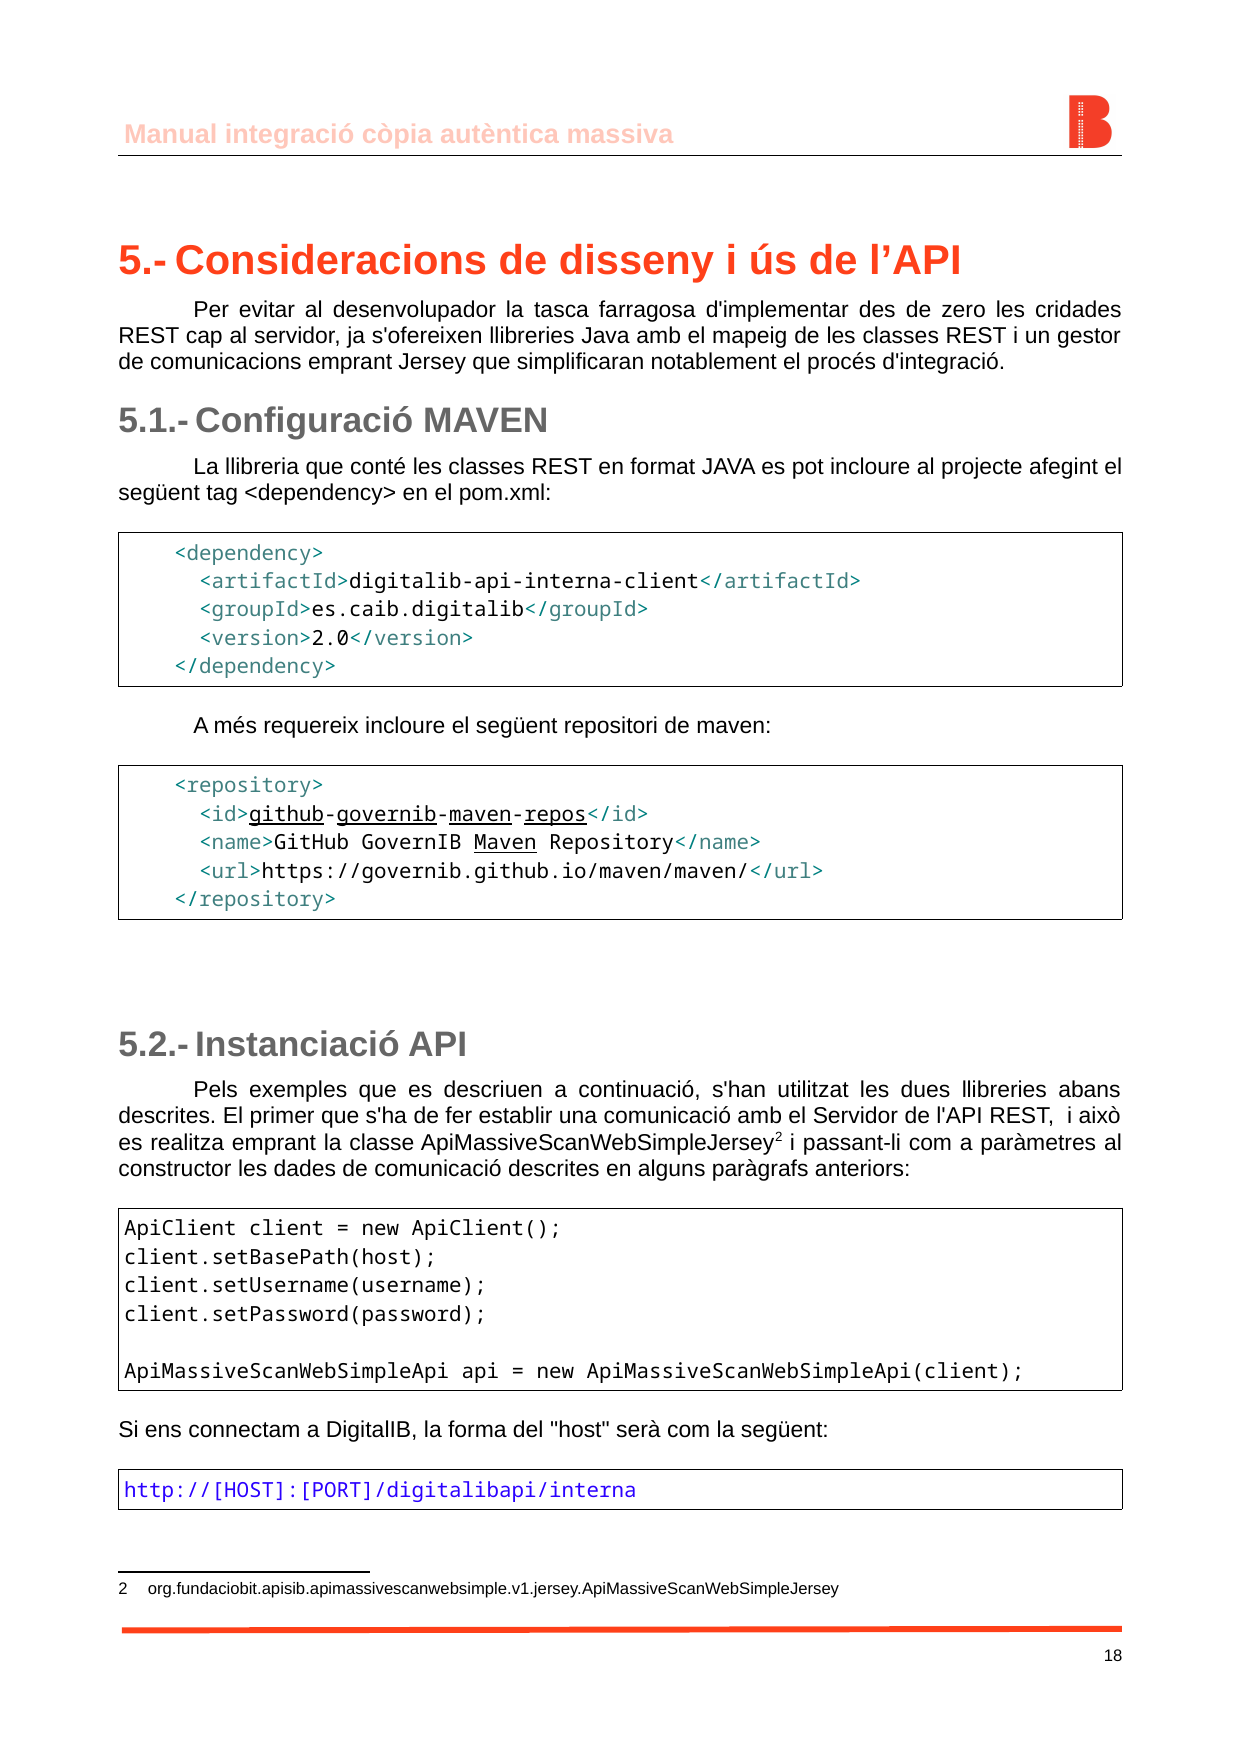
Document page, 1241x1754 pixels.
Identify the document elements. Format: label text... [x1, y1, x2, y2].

text Si ens connectam a DigitalIB, la forma del "host" serà com la següent: [118, 1416, 1122, 1443]
text La llibreria que conté les classes REST en format JAVA es pot incloure al projecte afegint el següent tag <dependency> en el pom.xml: [118, 453, 1122, 506]
text Pels exemples que es descriuen a continuació, s'han utilitzat les dues llibreries abans descrites. El primer que s'ha de fer establir una comunicació amb el Servidor de l'API REST, i això es realitza emprant la classe ApiMassiveScanWebSimpleJersey i passant-li com a paràmetres al constructor les dades de comunicació descrites en alguns paràgrafs anteriors: [118, 1076, 1122, 1181]
table_header <dependency> <artifactId>digitalib-api-interna-client</artifactId> <groupId>es.caib.digitalib</groupId> <version>2.0</version> </dependency> [119, 533, 1122, 686]
text A més requereix incloure el següent repositori de maven: [118, 712, 1122, 738]
picture [1063, 94, 1117, 150]
subtitle Instanciació API [118, 1023, 1122, 1063]
table_header ApiClient client = new ApiClient(); client.setBasePath(host); client.setUsername(username); client.setPassword(password); ApiMassiveScanWebSimpleApi api = new ApiMassiveScanWebSimpleApi(client); [119, 1209, 1122, 1390]
table_header http://[HOST]:[PORT]/digitalibapi/interna [119, 1470, 1122, 1509]
subtitle Consideracions de disseny i ús de l’API [118, 235, 1122, 283]
text org.fundaciobit.apisib.apimassivescanwebsimple.v1.jersey.ApiMassiveScanWebSimpleJersey [118, 1578, 1122, 1598]
table_header <repository> <id>github-governib-maven-repos</id> <name>GitHub GovernIB Maven Repository</name> <url>https://governib.github.io/maven/maven/</url> </repository> [119, 766, 1122, 918]
text Per evitar al desenvolupador la tasca farragosa d'implementar des de zero les cridades REST cap al servidor, ja s'ofereixen llibreries Java amb el mapeig de les classes REST i un gestor de comunicacions emprant Jersey que simplificaran notablement el procés d'integració. [118, 296, 1122, 374]
subtitle Configuració MAVEN [118, 399, 1122, 440]
